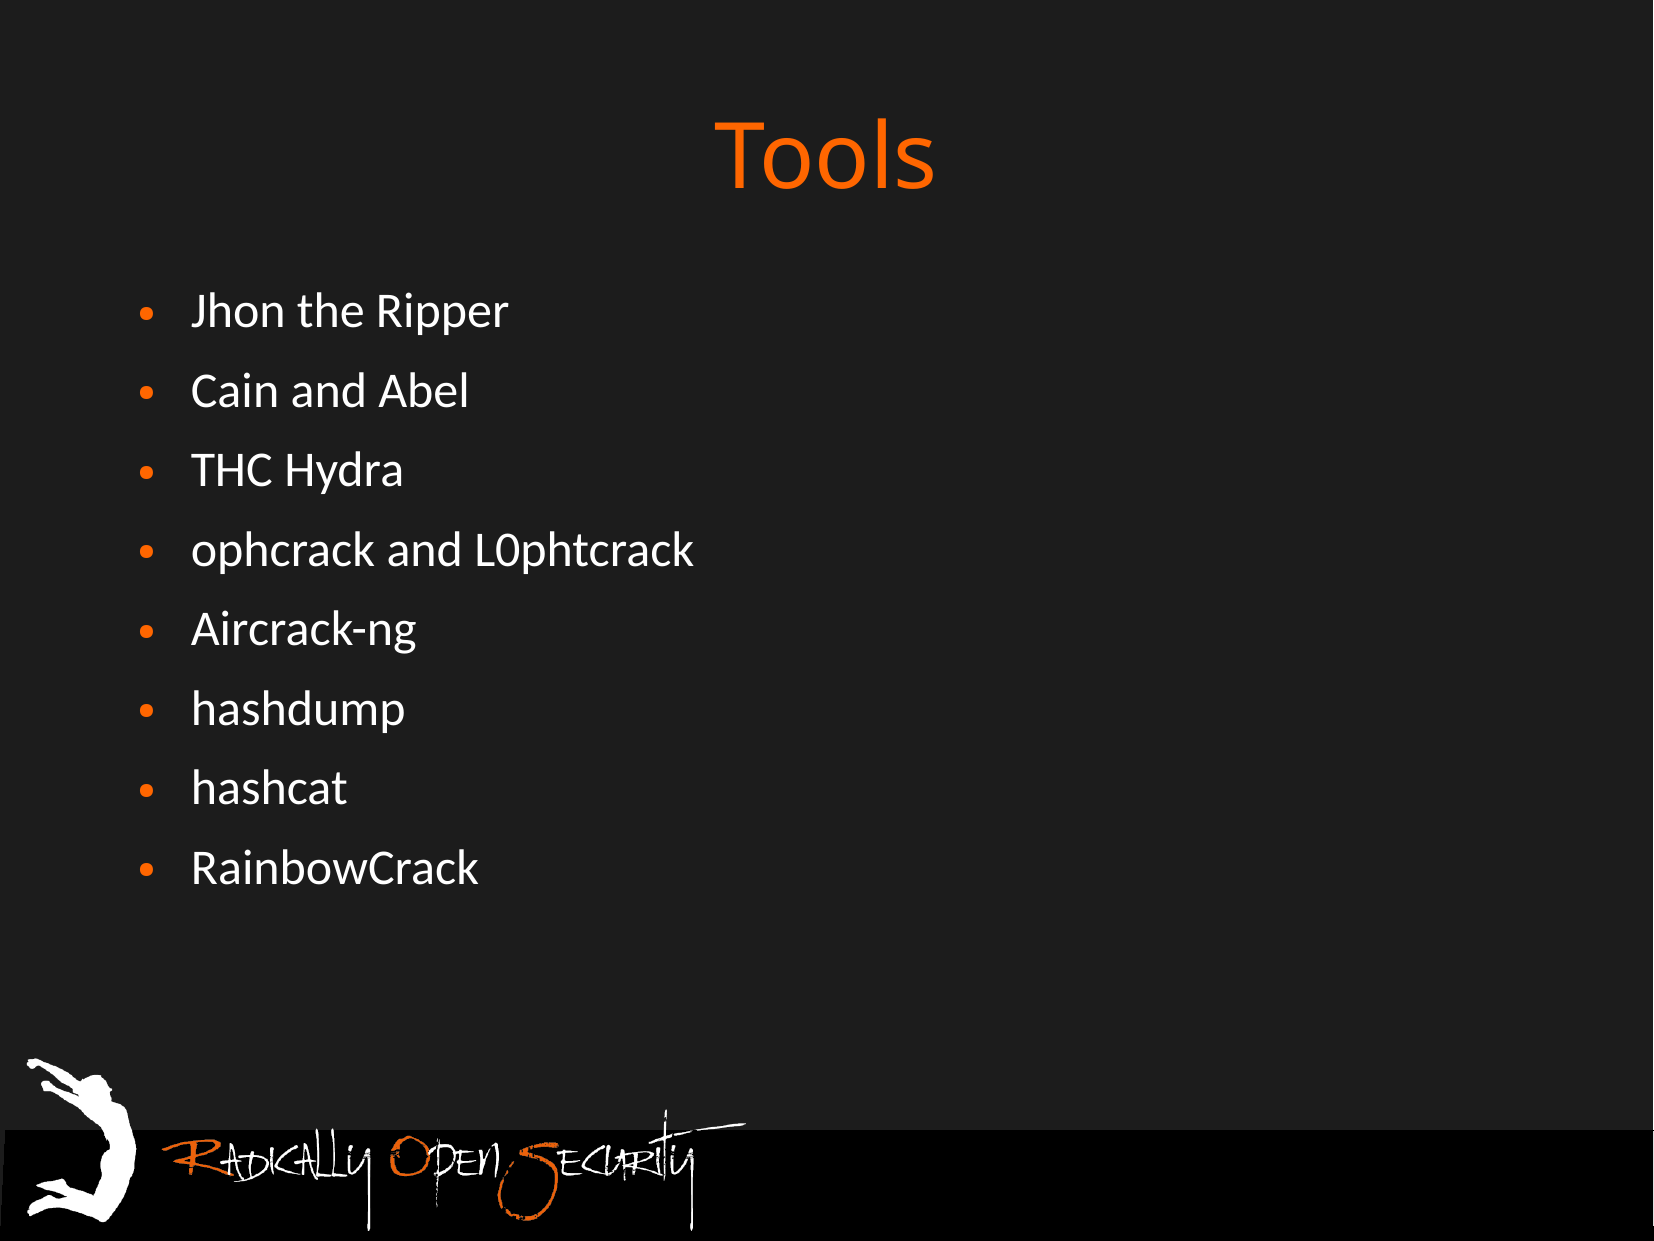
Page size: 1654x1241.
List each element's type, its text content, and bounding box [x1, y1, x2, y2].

picture [0, 1022, 778, 1241]
list Jhon the Ripper Cain and Abel THC Hydra ophcrack and L0phtcrack Aircrack-ng hashdump hashcat RainbowCrack [120, 290, 1608, 1010]
title Tools [82, 49, 1571, 257]
